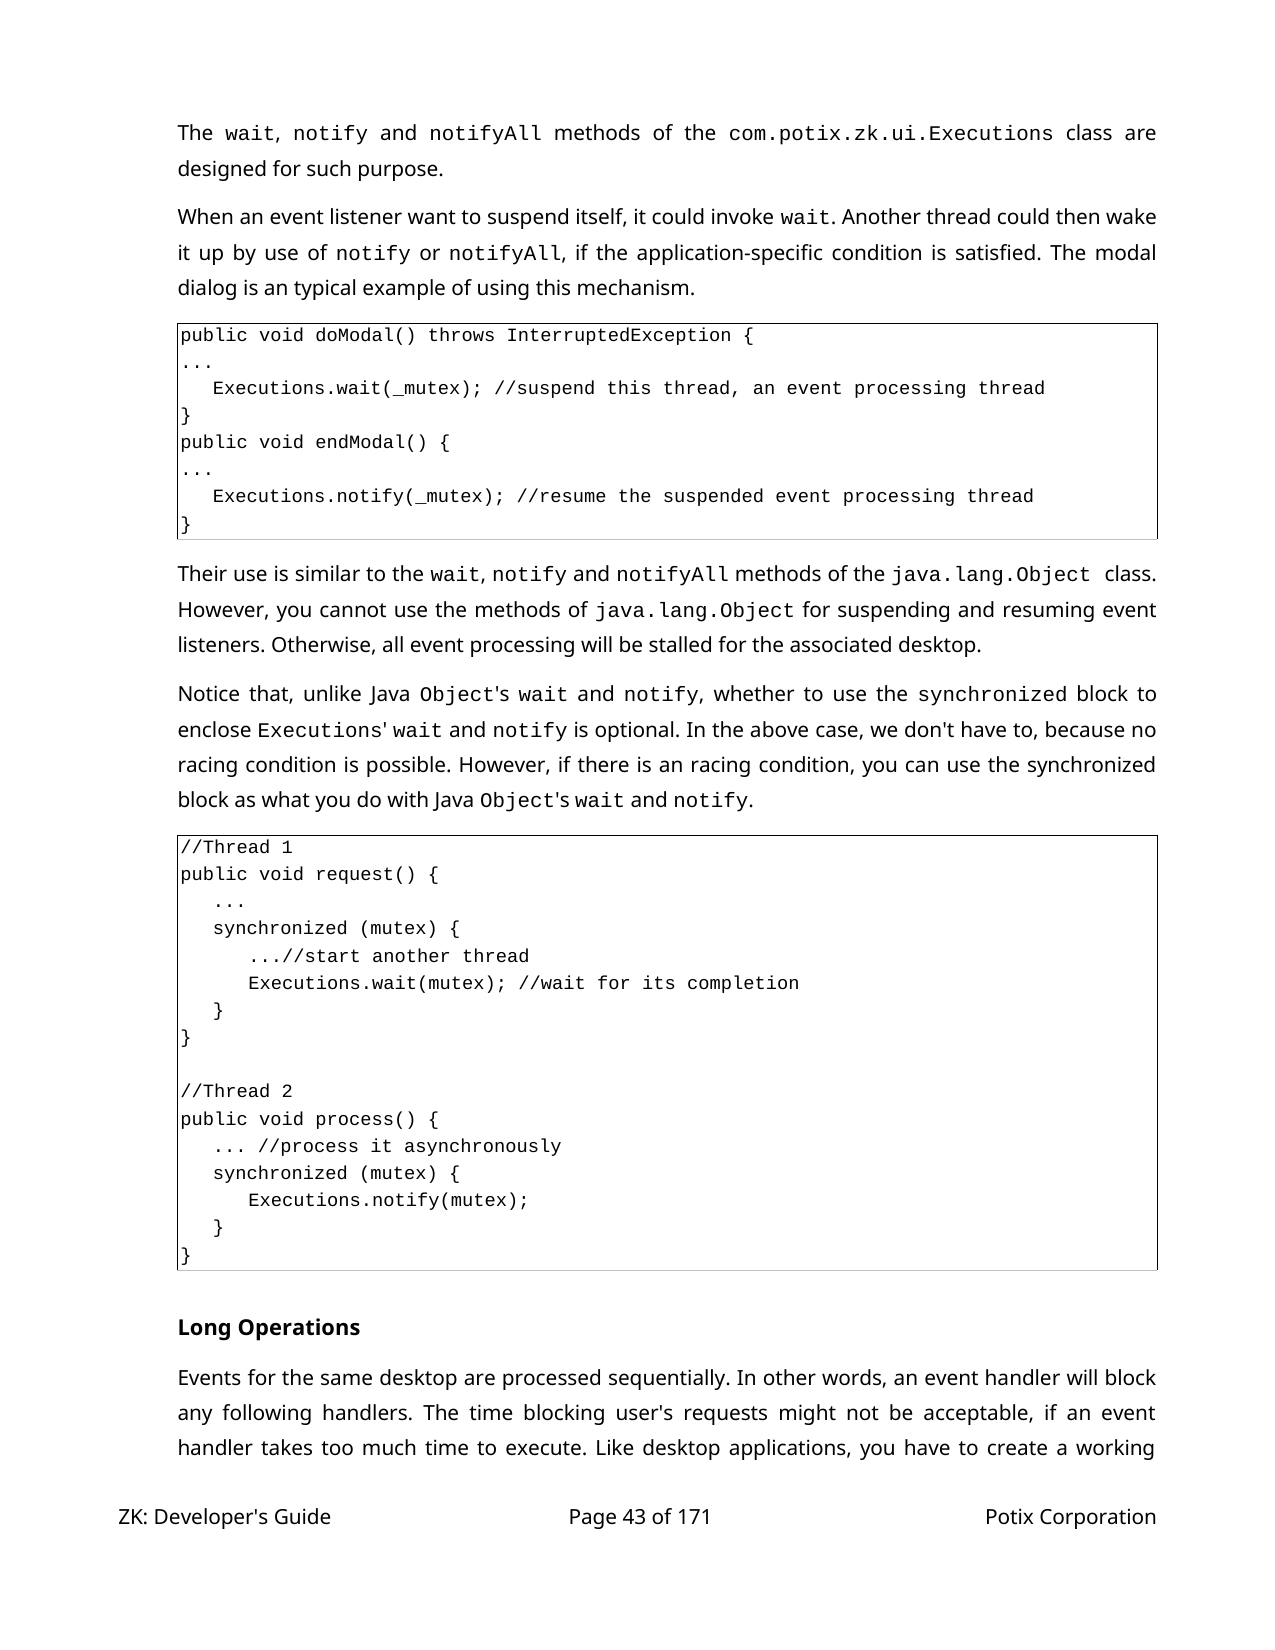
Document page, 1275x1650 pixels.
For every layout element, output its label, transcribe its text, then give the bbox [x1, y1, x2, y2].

subtitle Long Operations [177, 1312, 1157, 1342]
text synchronized (mutex) { [178, 916, 1157, 941]
text Notice that, unlike Java Object's wait and notify, whether to use the synchronized block to enclose Executions' wait and notify is optional. In the above case, we don't have to, because no racing condition is possible. However, if there is an racing condition, you can use the synchronized block as what you do with Java Object's wait and notify. [177, 679, 1157, 814]
text ... [178, 457, 1157, 481]
text ... [178, 889, 1157, 913]
text Their use is similar to the wait, notify and notifyAll methods of the java.lang.Object class. However, you cannot use the methods of java.lang.Object for suspending and resuming event listeners. Otherwise, all event processing will be stalled for the associated desktop. [177, 559, 1157, 659]
text } [178, 511, 1157, 539]
text ... //process it asynchronously [178, 1134, 1157, 1158]
text When an event listener want to suspend itself, it could invoke wait. Another thread could then wake it up by use of notify or notifyAll, if the application-specific condition is satisfied. The modal dialog is an typical example of using this mechanism. [177, 202, 1157, 302]
text Executions.notify(mutex); [178, 1188, 1157, 1212]
text Executions.notify(_mutex); //resume the suspended event processing thread [178, 484, 1157, 508]
text Executions.wait(mutex); //wait for its completion [178, 971, 1157, 995]
text The wait, notify and notifyAll methods of the com.potix.zk.ui.Executions class are designed for such purpose. [177, 118, 1157, 182]
text ... Executions.wait(_mutex); //suspend this thread, an event processing thread } [178, 349, 1157, 427]
text public void request() { [178, 862, 1157, 886]
text public void process() { [178, 1107, 1157, 1131]
text ...//start another thread [178, 943, 1157, 968]
text } [178, 998, 1157, 1022]
text synchronized (mutex) { [178, 1161, 1157, 1185]
text } [178, 1242, 1157, 1270]
text public void endModal() { [178, 430, 1157, 454]
text //Thread 2 [178, 1079, 1157, 1104]
text } [178, 1025, 1157, 1049]
text public void doModal() throws InterruptedException { [178, 324, 1157, 347]
text Events for the same desktop are processed sequentially. In other words, an event handler will block any following handlers. The time blocking user's requests might not be acceptable, if an event handler takes too much time to execute. Like desktop applications, you have to create a working [177, 1363, 1157, 1462]
text //Thread 1 [178, 836, 1157, 859]
text } [178, 1215, 1157, 1239]
